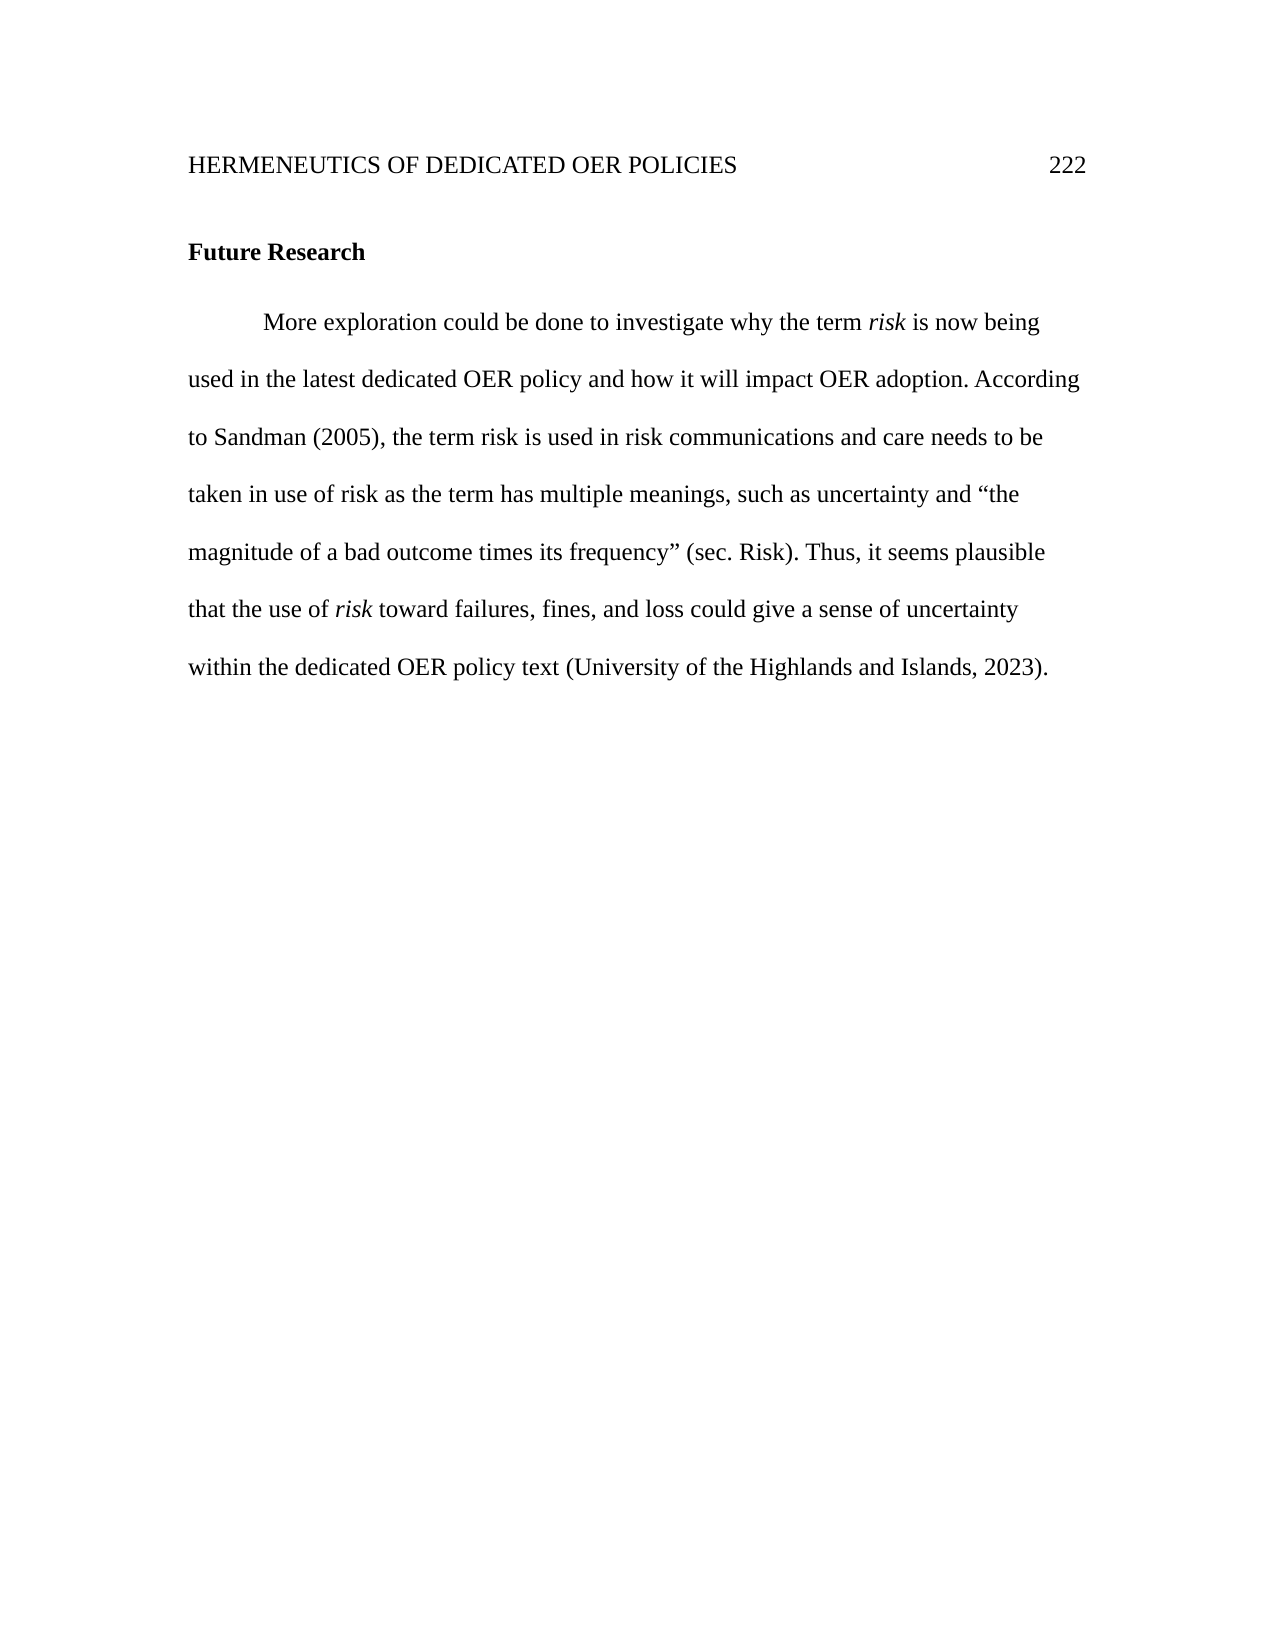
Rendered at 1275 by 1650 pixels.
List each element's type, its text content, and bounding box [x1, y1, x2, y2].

subtitle Future Research [188, 237, 1087, 266]
text More exploration could be done to investigate why the term risk is now being used in the latest dedicated OER policy and how it will impact OER adoption. According to Sandman (2005), the term risk is used in risk communications and care needs to be taken in use of risk as the term has multiple meanings, such as uncertainty and “the magnitude of a bad outcome times its frequency” (sec. Risk). Thus, it seems plausible that the use of risk toward failures, fines, and loss could give a sense of uncertainty within the dedicated OER policy text (University of the Highlands and Islands, 2023). [188, 307, 1087, 681]
